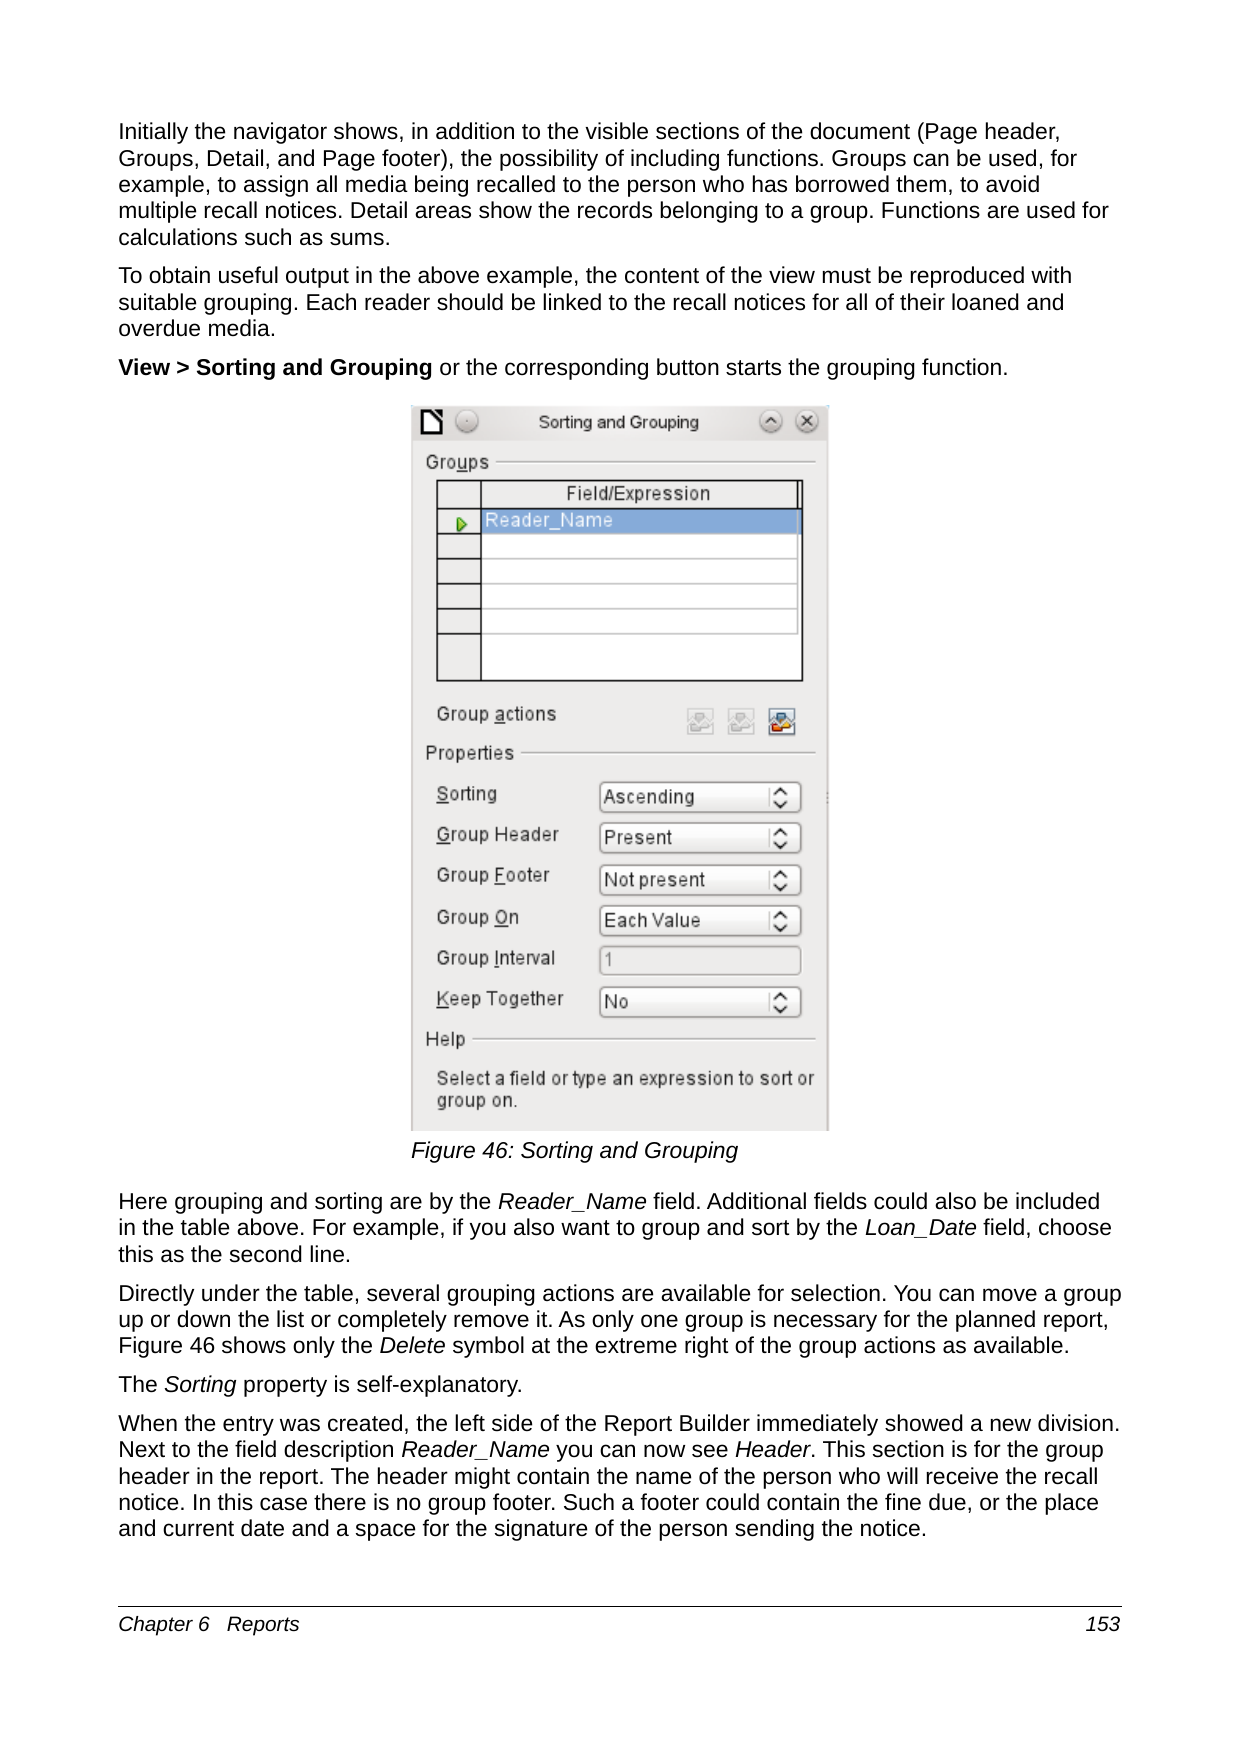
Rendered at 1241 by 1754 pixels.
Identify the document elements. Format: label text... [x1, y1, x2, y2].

text Directly under the table, several grouping actions are available for selection. You can move a group up or down the list or completely remove it. As only one group is necessary for the planned report, Figure 46 shows only the Delete symbol at the extreme right of the group actions as available. [118, 1279, 1122, 1359]
text The Sorting property is self-explanatory. [118, 1371, 1122, 1397]
text To obtain useful output in the above example, the content of the view must be reproduced with suitable grouping. Each reader should be linked to the recall notices for all of their loaned and overdue media. [118, 262, 1122, 341]
text Initially the navigator shows, in addition to the visible sections of the document (Page header, Groups, Detail, and Page footer), the possibility of including functions. Groups can be used, for example, to assign all media being recalled to the person who has borrowed them, to avoid multiple recall notices. Detail areas show the records belonging to a group. Functions are used for calculations such as sums. [118, 118, 1122, 250]
text Figure 46: Sorting and Grouping [411, 1137, 829, 1163]
text View > Sorting and Grouping or the corresponding button starts the grouping function. [118, 354, 1122, 380]
text When the entry was created, the left side of the Report Builder immediately showed a new division. Next to the field description Reader_Name you can now see Header. This section is for the group header in the report. The header might contain the name of the person who will receive the recall notice. In this case there is no group footer. Such a footer could contain the fine due, or the place and current date and a space for the signature of the person sending the notice. [118, 1410, 1122, 1542]
picture [410, 405, 830, 1131]
text Here grouping and sorting are by the Reader_Name field. Additional fields could also be included in the table above. For example, if you also want to group and sort by the Loan_Date field, choose this as the second line. [118, 1188, 1122, 1267]
